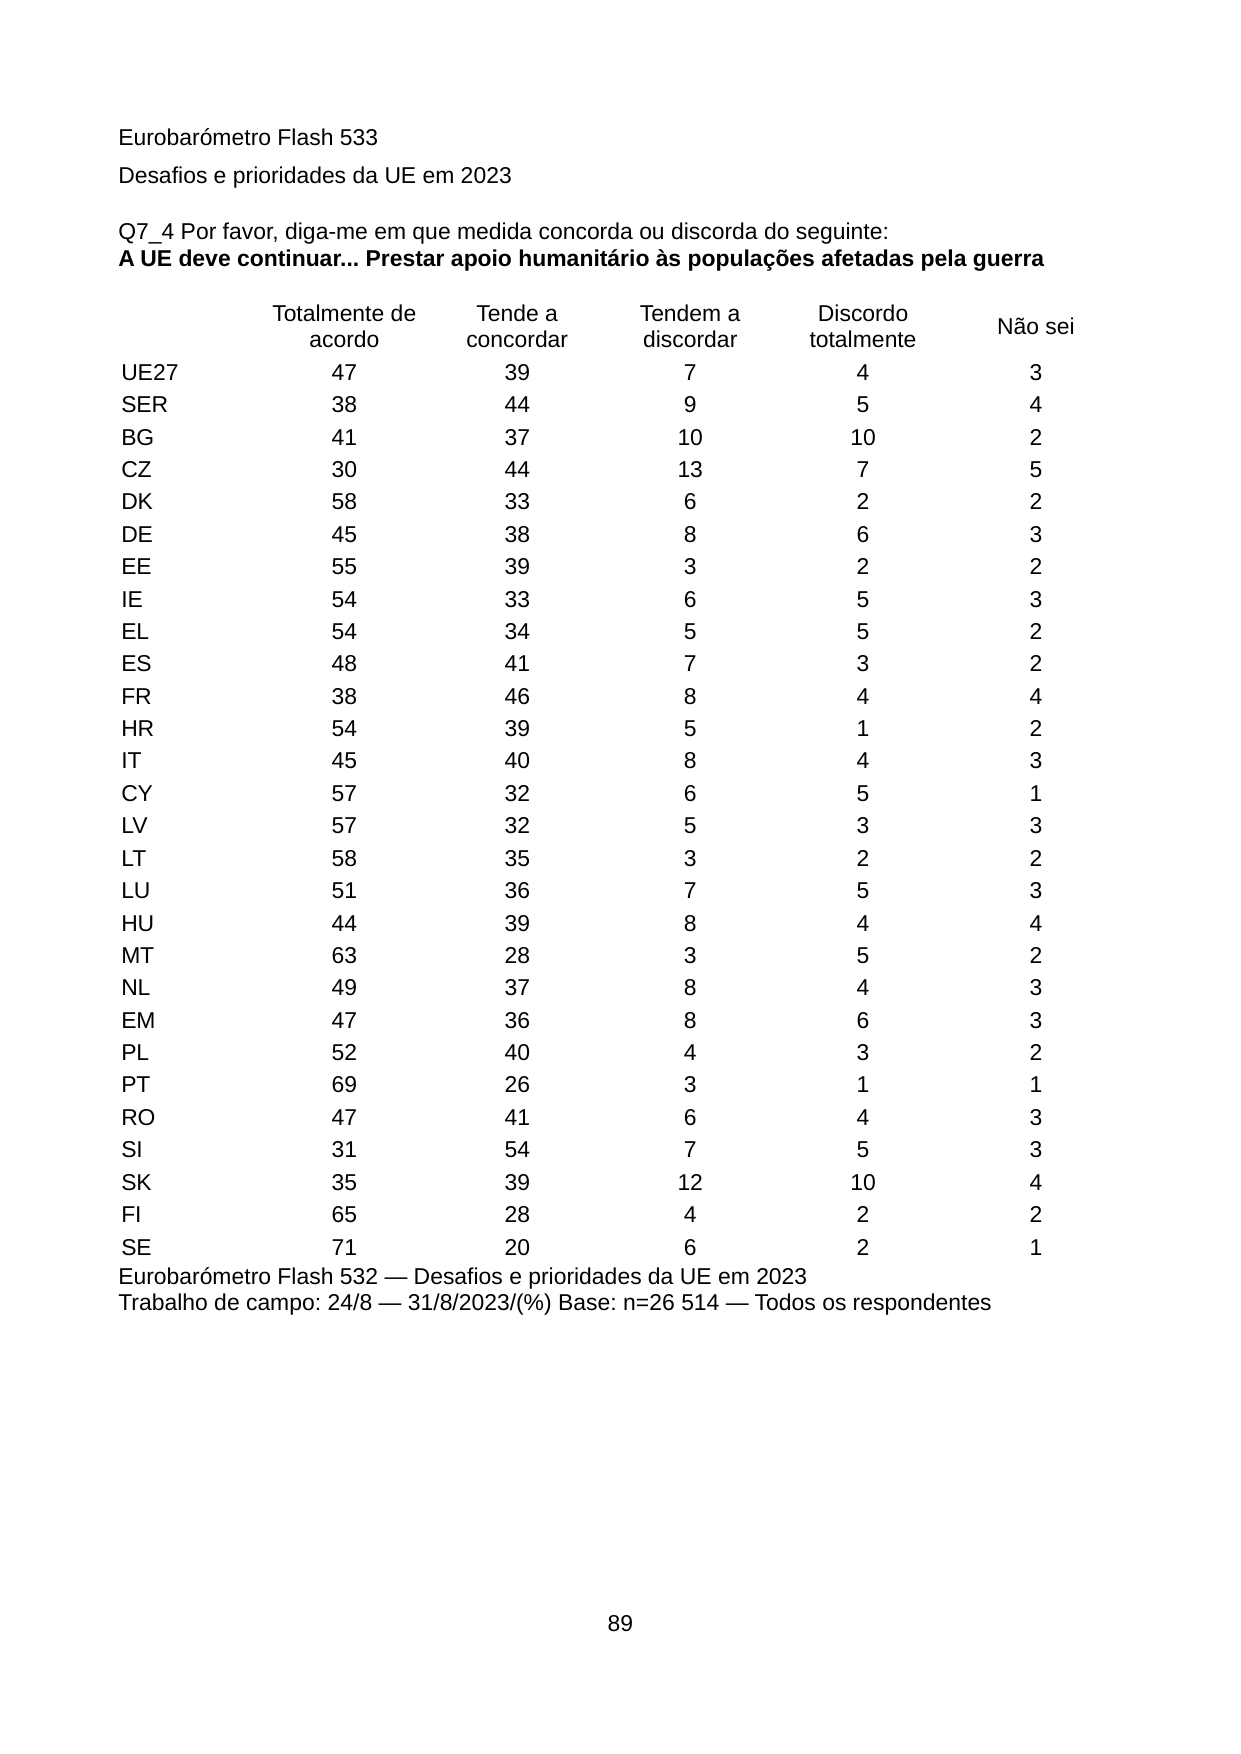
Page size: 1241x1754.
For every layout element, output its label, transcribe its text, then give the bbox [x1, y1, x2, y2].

table_cell LV [118, 809, 258, 842]
table_cell 3 [604, 1069, 776, 1101]
table_cell 2 [776, 842, 949, 874]
table_cell 4 [949, 680, 1122, 712]
table_cell 52 [258, 1036, 431, 1068]
table_cell 5 [604, 809, 776, 842]
table_cell 6 [604, 583, 776, 615]
table_cell 8 [604, 745, 776, 777]
table_cell FR [118, 680, 258, 712]
table_cell EL [118, 615, 258, 647]
table_cell 2 [949, 1036, 1122, 1068]
table_cell BG [118, 421, 258, 453]
table_cell 9 [604, 388, 776, 421]
table_cell 54 [258, 712, 431, 744]
table_cell 4 [949, 1166, 1122, 1198]
text Q7_4 Por favor, diga-me em que medida concorda ou discorda do seguinte: [118, 218, 1122, 244]
table_cell 4 [776, 1101, 949, 1133]
table_cell 3 [949, 518, 1122, 550]
table_cell 1 [776, 1069, 949, 1101]
table_cell 4 [949, 388, 1122, 421]
table_cell 4 [776, 971, 949, 1004]
table_cell 40 [431, 745, 603, 777]
table_cell 5 [604, 615, 776, 647]
table_cell 2 [949, 550, 1122, 582]
table_cell 38 [258, 388, 431, 421]
table_cell 34 [431, 615, 603, 647]
table_cell 45 [258, 745, 431, 777]
table_cell 48 [258, 647, 431, 680]
table_cell 8 [604, 518, 776, 550]
table_header Totalmente de acordo [258, 297, 431, 356]
table_cell 3 [949, 971, 1122, 1004]
table_cell 32 [431, 777, 603, 809]
table_cell 31 [258, 1133, 431, 1166]
table_cell 5 [776, 388, 949, 421]
table_cell RO [118, 1101, 258, 1133]
table_cell 58 [258, 485, 431, 518]
table_cell SER [118, 388, 258, 421]
table_cell SI [118, 1133, 258, 1166]
table_cell IT [118, 745, 258, 777]
table_cell 54 [258, 615, 431, 647]
table_cell 3 [949, 583, 1122, 615]
table_cell 54 [431, 1133, 603, 1166]
table_cell 7 [776, 453, 949, 485]
table_cell EE [118, 550, 258, 582]
table_cell 3 [949, 874, 1122, 906]
table_cell 1 [949, 1069, 1122, 1101]
table_cell 5 [776, 939, 949, 971]
table_cell 44 [431, 453, 603, 485]
table_cell 57 [258, 777, 431, 809]
table_header Não sei [949, 297, 1122, 356]
table_cell 13 [604, 453, 776, 485]
table_cell 55 [258, 550, 431, 582]
table_cell 7 [604, 874, 776, 906]
table_cell FI [118, 1198, 258, 1230]
table_cell 3 [776, 647, 949, 680]
text Eurobarómetro Flash 532 — Desafios e prioridades da UE em 2023 [118, 1263, 1122, 1289]
table_cell UE27 [118, 356, 258, 388]
table_cell SE [118, 1230, 258, 1263]
table_cell 46 [431, 680, 603, 712]
table_cell 41 [431, 647, 603, 680]
table_cell 71 [258, 1230, 431, 1263]
table_cell 38 [258, 680, 431, 712]
table_cell 38 [431, 518, 603, 550]
table_cell CY [118, 777, 258, 809]
table_cell 58 [258, 842, 431, 874]
table_cell 36 [431, 1004, 603, 1036]
table_cell 4 [776, 906, 949, 939]
table_cell 69 [258, 1069, 431, 1101]
table_cell 10 [776, 421, 949, 453]
table_cell 4 [776, 680, 949, 712]
table_cell 5 [776, 583, 949, 615]
table_cell NL [118, 971, 258, 1004]
table_cell 3 [949, 1101, 1122, 1133]
table_cell 39 [431, 550, 603, 582]
table_cell 45 [258, 518, 431, 550]
table_cell 2 [949, 485, 1122, 518]
table_cell 5 [776, 615, 949, 647]
table_cell 2 [949, 939, 1122, 971]
table_cell DK [118, 485, 258, 518]
table_cell 37 [431, 971, 603, 1004]
table_cell 5 [776, 777, 949, 809]
table_cell 1 [776, 712, 949, 744]
table_cell 33 [431, 583, 603, 615]
table_header Discordo totalmente [776, 297, 949, 356]
table_cell 4 [776, 745, 949, 777]
table_cell 1 [949, 777, 1122, 809]
table_cell 8 [604, 906, 776, 939]
table_cell 40 [431, 1036, 603, 1068]
table_cell 51 [258, 874, 431, 906]
table_cell 4 [949, 906, 1122, 939]
table_cell 10 [776, 1166, 949, 1198]
table_cell LU [118, 874, 258, 906]
table_cell PT [118, 1069, 258, 1101]
table_cell 3 [776, 1036, 949, 1068]
table_cell 3 [949, 809, 1122, 842]
table_cell 28 [431, 939, 603, 971]
table_cell 2 [949, 421, 1122, 453]
table_cell 3 [949, 1004, 1122, 1036]
table_cell 1 [949, 1230, 1122, 1263]
table_cell 39 [431, 712, 603, 744]
table_cell 2 [776, 1198, 949, 1230]
table_cell 3 [776, 809, 949, 842]
table_cell 57 [258, 809, 431, 842]
table_cell MT [118, 939, 258, 971]
table_cell CZ [118, 453, 258, 485]
table_cell 2 [949, 1198, 1122, 1230]
table_cell 5 [949, 453, 1122, 485]
table_cell 47 [258, 1101, 431, 1133]
table_cell ES [118, 647, 258, 680]
table_cell HR [118, 712, 258, 744]
table_cell 20 [431, 1230, 603, 1263]
table_cell IE [118, 583, 258, 615]
table_header Tendem a discordar [604, 297, 776, 356]
table_header [118, 297, 258, 356]
table_cell 4 [776, 356, 949, 388]
table_cell 5 [776, 874, 949, 906]
text Trabalho de campo: 24/8 — 31/8/2023/(%) Base: n=26 514 — Todos os respondentes [118, 1289, 1122, 1316]
table_cell 7 [604, 356, 776, 388]
table_cell 2 [949, 842, 1122, 874]
table_cell 39 [431, 1166, 603, 1198]
table_cell 39 [431, 906, 603, 939]
table_cell 36 [431, 874, 603, 906]
table_cell LT [118, 842, 258, 874]
table_cell 49 [258, 971, 431, 1004]
table_cell 7 [604, 647, 776, 680]
table_cell 47 [258, 356, 431, 388]
table_cell 2 [949, 615, 1122, 647]
table_cell 6 [604, 1101, 776, 1133]
table_cell 44 [431, 388, 603, 421]
table_cell 8 [604, 971, 776, 1004]
table_cell 2 [949, 647, 1122, 680]
table_cell 47 [258, 1004, 431, 1036]
table_cell 12 [604, 1166, 776, 1198]
table_cell 6 [776, 518, 949, 550]
table_cell 8 [604, 1004, 776, 1036]
table_cell 5 [776, 1133, 949, 1166]
table_cell 41 [431, 1101, 603, 1133]
table_cell 3 [604, 842, 776, 874]
table_cell DE [118, 518, 258, 550]
table_cell 35 [431, 842, 603, 874]
text A UE deve continuar... Prestar apoio humanitário às populações afetadas pela guerra [118, 244, 1122, 271]
table_cell 2 [776, 485, 949, 518]
table_cell 44 [258, 906, 431, 939]
table_cell 41 [258, 421, 431, 453]
table_cell 8 [604, 680, 776, 712]
table_cell SK [118, 1166, 258, 1198]
table_cell 30 [258, 453, 431, 485]
table_cell 39 [431, 356, 603, 388]
table_cell 6 [604, 1230, 776, 1263]
table_cell 2 [949, 712, 1122, 744]
table_cell 2 [776, 1230, 949, 1263]
table_cell EM [118, 1004, 258, 1036]
table_cell 37 [431, 421, 603, 453]
table_cell 63 [258, 939, 431, 971]
table_cell 28 [431, 1198, 603, 1230]
table_cell 4 [604, 1036, 776, 1068]
table_cell 6 [776, 1004, 949, 1036]
table_cell 26 [431, 1069, 603, 1101]
table_cell 3 [949, 745, 1122, 777]
table_cell 65 [258, 1198, 431, 1230]
table_cell 2 [776, 550, 949, 582]
table_cell 6 [604, 485, 776, 518]
table_cell 54 [258, 583, 431, 615]
table_cell 7 [604, 1133, 776, 1166]
table_cell 35 [258, 1166, 431, 1198]
table_header Tende a concordar [431, 297, 603, 356]
table_cell PL [118, 1036, 258, 1068]
table_cell HU [118, 906, 258, 939]
table_cell 4 [604, 1198, 776, 1230]
table_cell 3 [604, 550, 776, 582]
table_cell 5 [604, 712, 776, 744]
table_cell 6 [604, 777, 776, 809]
table_cell 10 [604, 421, 776, 453]
table_cell 3 [949, 356, 1122, 388]
table_cell 3 [604, 939, 776, 971]
table_cell 33 [431, 485, 603, 518]
table_cell 3 [949, 1133, 1122, 1166]
table_cell 32 [431, 809, 603, 842]
